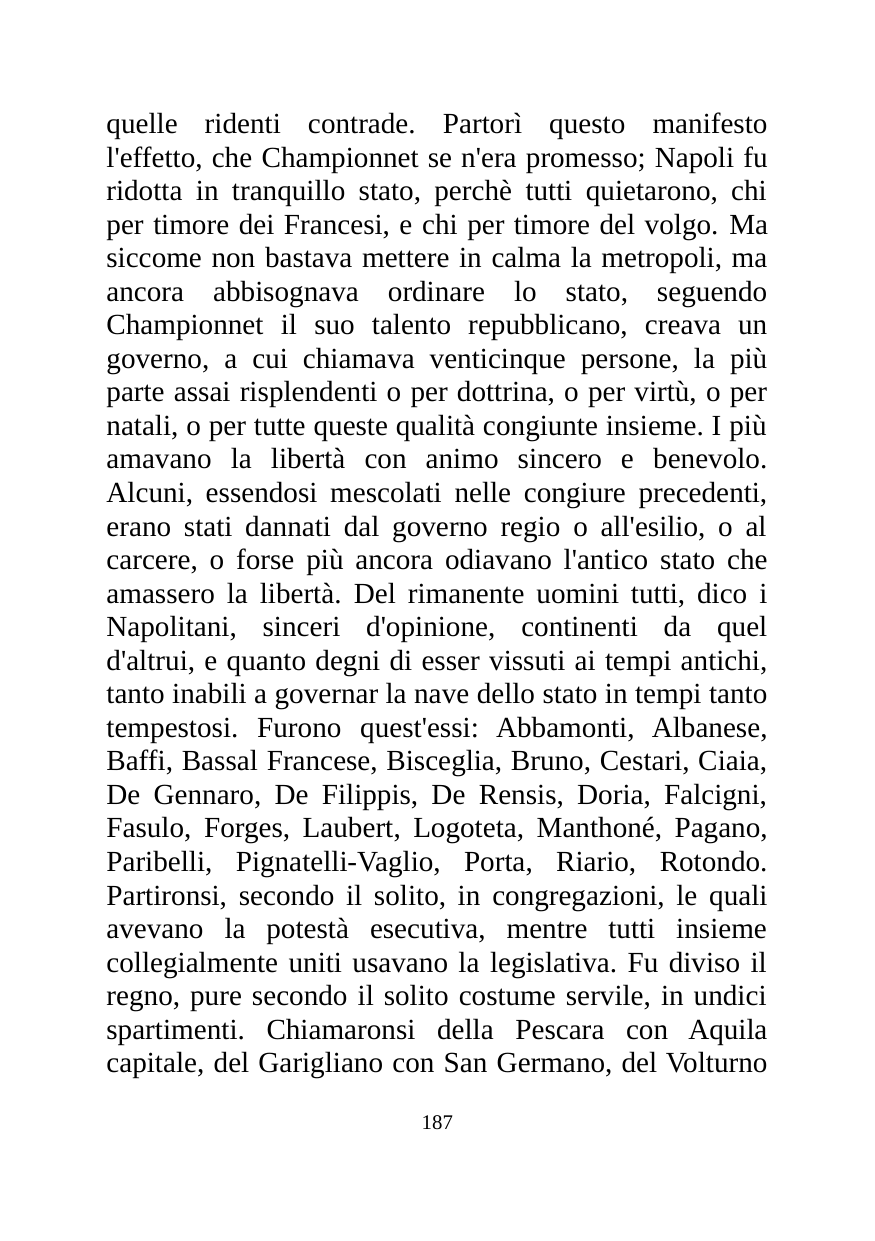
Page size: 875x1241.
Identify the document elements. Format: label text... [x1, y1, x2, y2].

text quelle ridenti contrade. Partorì questo manifesto l'effetto, che Championnet se n'era promesso; Napoli fu ridotta in tranquillo stato, perchè tutti quietarono, chi per timore dei Francesi, e chi per timore del volgo. Ma siccome non bastava mettere in calma la metropoli, ma ancora abbisognava ordinare lo stato, seguendo Championnet il suo talento repubblicano, creava un governo, a cui chiamava venticinque persone, la più parte assai risplendenti o per dottrina, o per virtù, o per natali, o per tutte queste qualità congiunte insieme. I più amavano la libertà con animo sincero e benevolo. Alcuni, essendosi mescolati nelle congiure precedenti, erano stati dannati dal governo regio o all'esilio, o al carcere, o forse più ancora odiavano l'antico stato che amassero la libertà. Del rimanente uomini tutti, dico i Napolitani, sinceri d'opinione, continenti da quel d'altrui, e quanto degni di esser vissuti ai tempi antichi, tanto inabili a governar la nave dello stato in tempi tanto tempestosi. Furono quest'essi: Abbamonti, Albanese, Baffi, Bassal Francese, Bisceglia, Bruno, Cestari, Ciaia, De Gennaro, De Filippis, De Rensis, Doria, Falcigni, Fasulo, Forges, Laubert, Logoteta, Manthoné, Pagano, Paribelli, Pignatelli-Vaglio, Porta, Riario, Rotondo. Partironsi, secondo il solito, in congregazioni, le quali avevano la potestà esecutiva, mentre tutti insieme collegialmente uniti usavano la legislativa. Fu diviso il regno, pure secondo il solito costume servile, in undici spartimenti. Chiamaronsi della Pescara con Aquila capitale, del Garigliano con San Germano, del Volturno [106, 106, 768, 1079]
